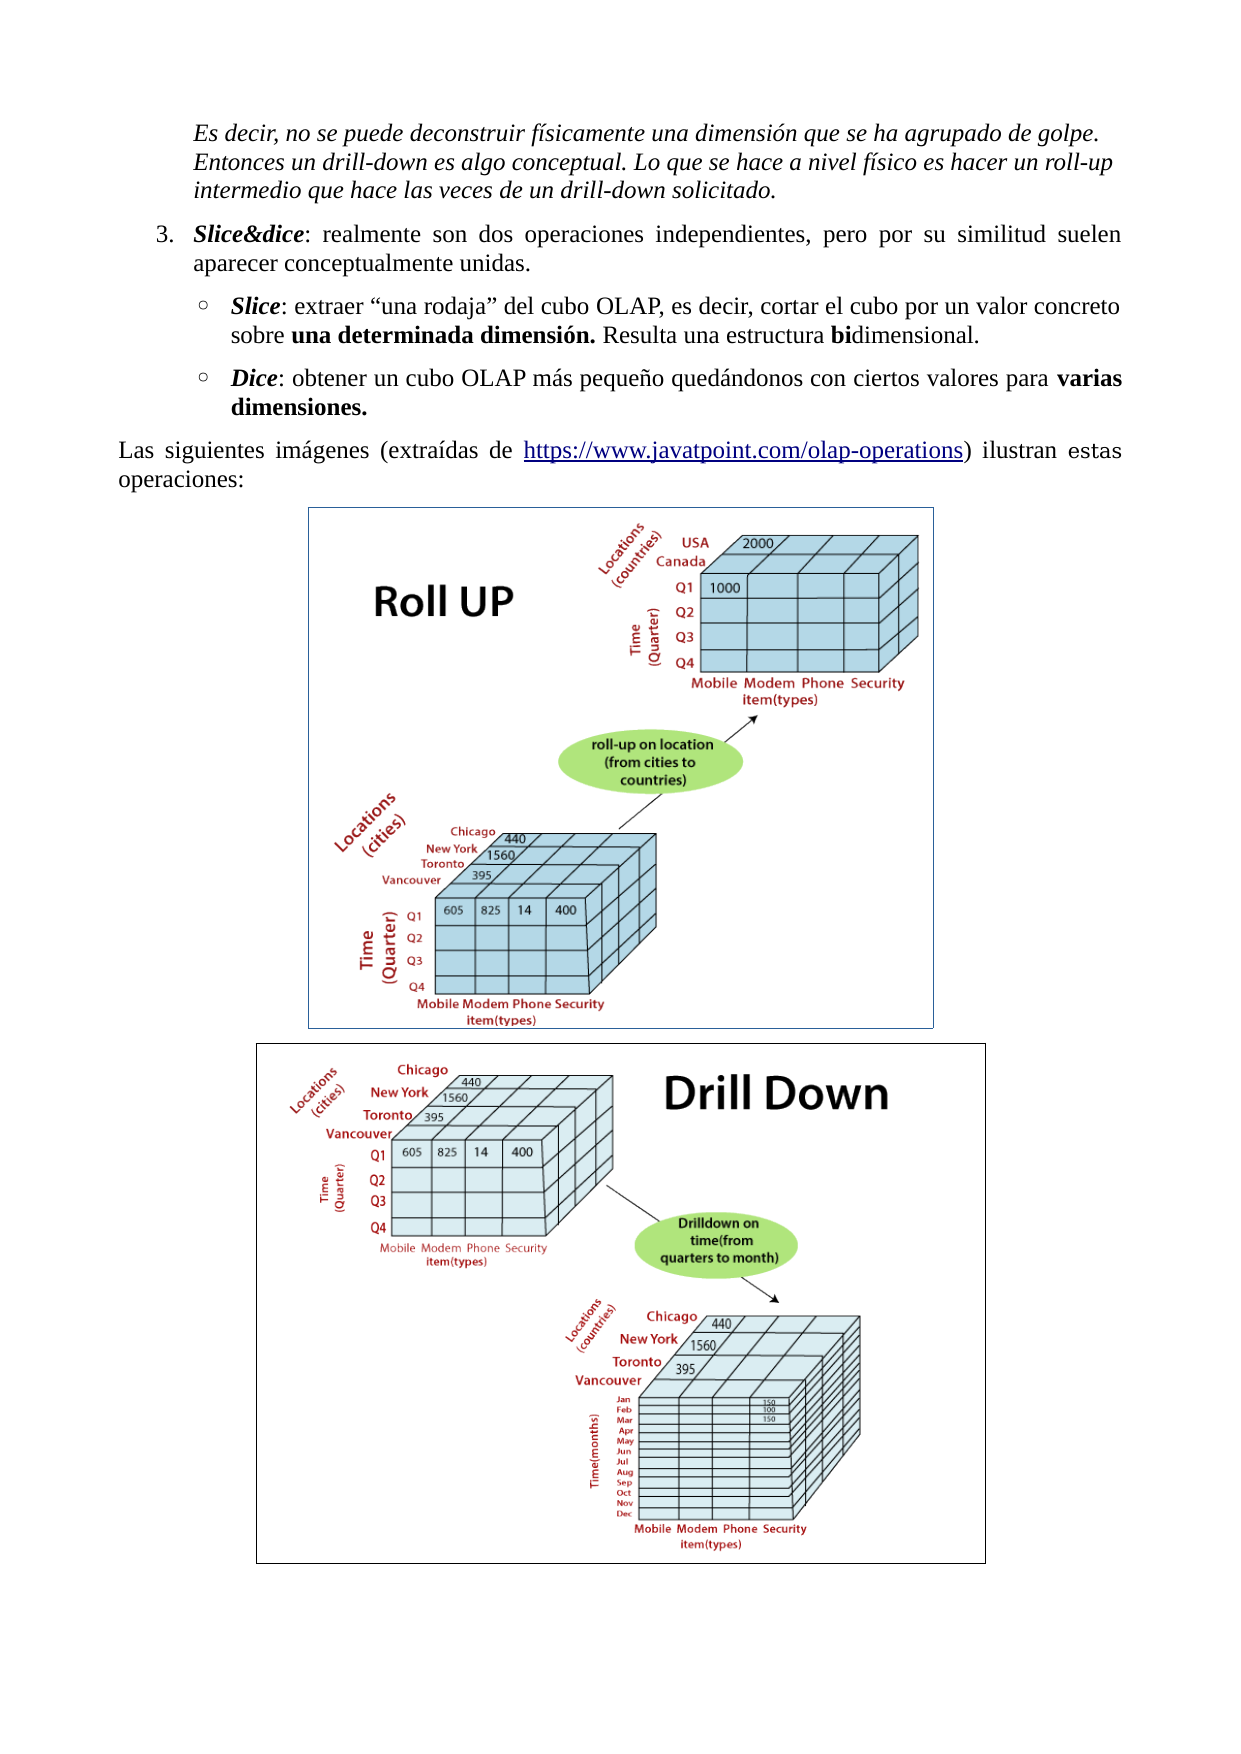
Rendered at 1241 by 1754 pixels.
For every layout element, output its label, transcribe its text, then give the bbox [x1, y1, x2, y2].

picture [258, 1045, 982, 1561]
text Las siguientes imágenes (extraídas de https://www.javatpoint.com/olap-operations) ilustran estas operaciones: [118, 435, 1122, 493]
list Slice: extraer “una rodaja” del cubo OLAP, es decir, cortar el cubo por un valor concreto sobre una determinada dimensión. Resulta una estructura bidimensional. [193, 291, 1122, 348]
list Dice: obtener un cubo OLAP más pequeño quedándonos con ciertos valores para varias dimensiones. [193, 363, 1122, 421]
list Slice&dice: realmente son dos operaciones independientes, pero por su similitud suelen aparecer conceptualmente unidas. [156, 219, 1122, 276]
list Es decir, no se puede deconstruir físicamente una dimensión que se ha agrupado de golpe. Entonces un drill-down es algo conceptual. Lo que se hace a nivel físico es hacer un roll-up intermedio que hace las veces de un drill-down solicitado. [156, 118, 1122, 204]
picture [310, 510, 930, 1026]
